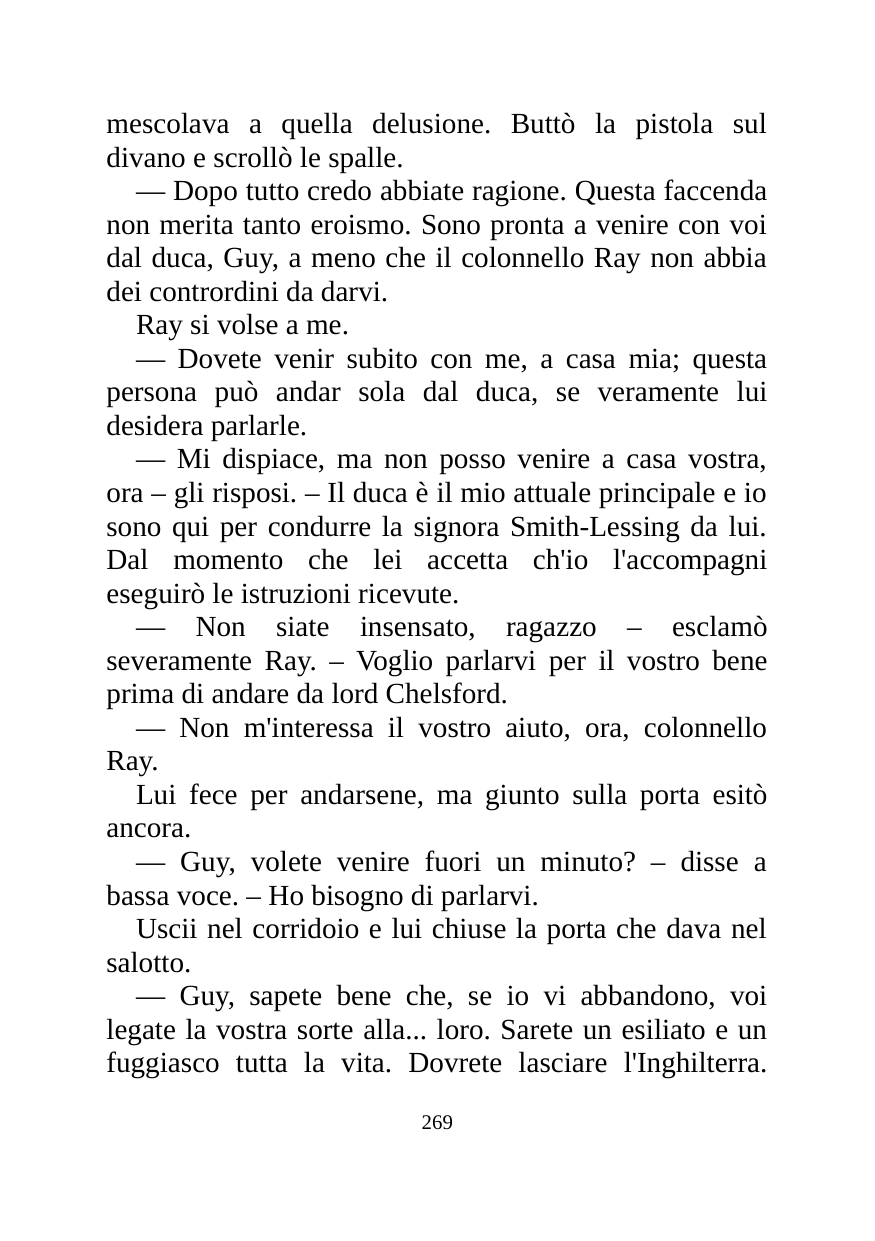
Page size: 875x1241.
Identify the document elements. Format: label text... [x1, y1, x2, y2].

text — Dopo tutto credo abbiate ragione. Questa faccenda non merita tanto eroismo. Sono pronta a venire con voi dal duca, Guy, a meno che il colonnello Ray non abbia dei contrordini da darvi. [106, 173, 768, 307]
text — Mi dispiace, ma non posso venire a casa vostra, ora – gli risposi. – Il duca è il mio attuale principale e io sono qui per condurre la signora Smith-Lessing da lui. Dal momento che lei accetta ch'io l'accompagni eseguirò le istruzioni ricevute. [106, 442, 768, 609]
text mescolava a quella delusione. Buttò la pistola sul divano e scrollò le spalle. [106, 106, 768, 173]
text — Non m'interessa il vostro aiuto, ora, colonnello Ray. [106, 710, 768, 777]
text — Guy, sapete bene che, se io vi abbandono, voi legate la vostra sorte alla... loro. Sarete un esiliato e un fuggiasco tutta la vita. Dovrete lasciare l'Inghilterra. [106, 978, 768, 1079]
text Ray si volse a me. [106, 307, 768, 341]
text — Dovete venir subito con me, a casa mia; questa persona può andar sola dal duca, se veramente lui desidera parlarle. [106, 341, 768, 442]
text — Guy, volete venire fuori un minuto? – disse a bassa voce. – Ho bisogno di parlarvi. [106, 844, 768, 911]
text — Non siate insensato, ragazzo – esclamò severamente Ray. – Voglio parlarvi per il vostro bene prima di andare da lord Chelsford. [106, 609, 768, 710]
text Uscii nel corridoio e lui chiuse la porta che dava nel salotto. [106, 911, 768, 978]
text Lui fece per andarsene, ma giunto sulla porta esitò ancora. [106, 777, 768, 844]
